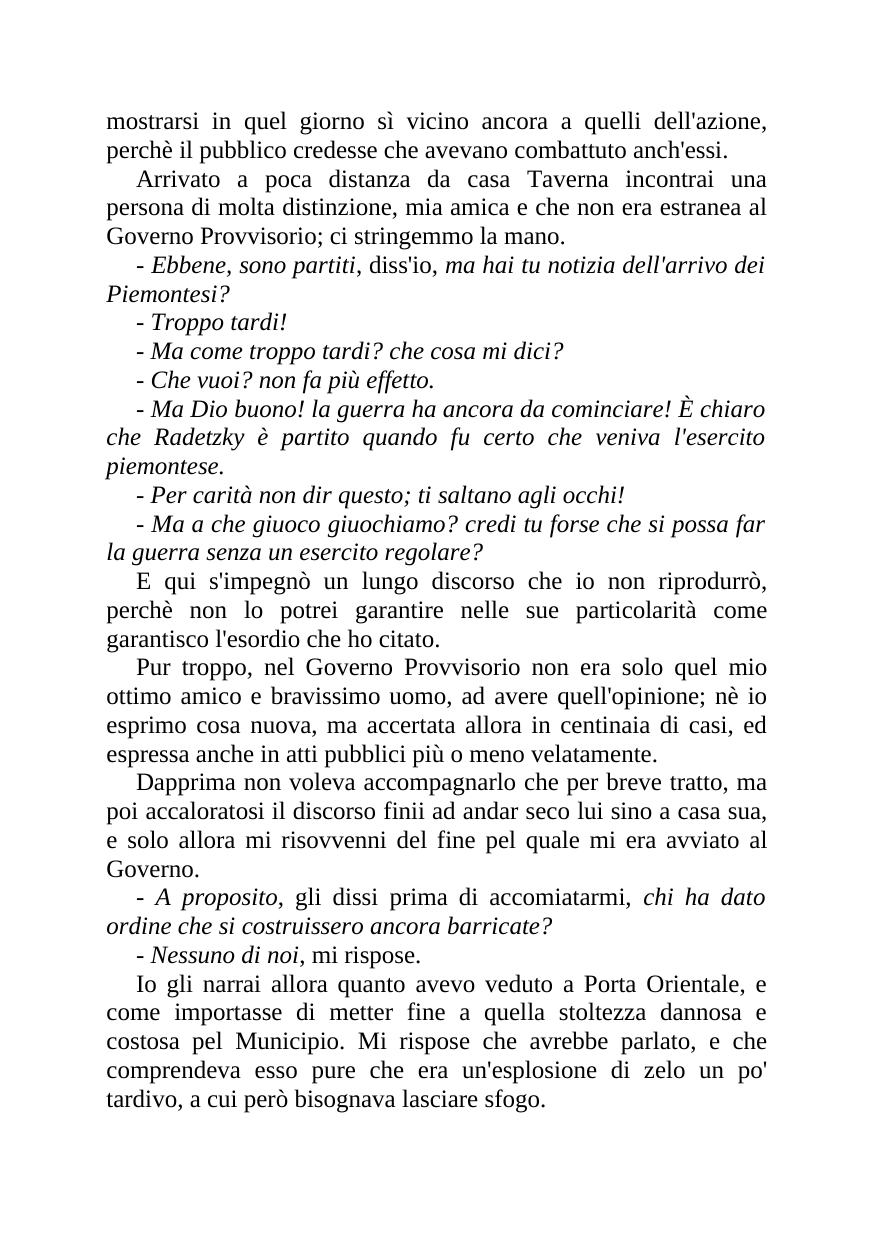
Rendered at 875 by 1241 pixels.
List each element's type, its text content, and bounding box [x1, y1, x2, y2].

text - Troppo tardi! [106, 307, 768, 336]
text Pur troppo, nel Governo Provvisorio non era solo quel mio ottimo amico e bravissimo uomo, ad avere quell'opinione; nè io esprimo cosa nuova, ma accertata allora in centinaia di casi, ed espressa anche in atti pubblici più o meno velatamente. [106, 652, 768, 767]
text Io gli narrai allora quanto avevo veduto a Porta Orientale, e come importasse di metter fine a quella stoltezza dannosa e costosa pel Municipio. Mi rispose che avrebbe parlato, e che comprendeva esso pure che era un'esplosione di zelo un po' tardivo, a cui però bisognava lasciare sfogo. [106, 969, 768, 1112]
text Dapprima non voleva accompagnarlo che per breve tratto, ma poi accaloratosi il discorso finii ad andar seco lui sino a casa sua, e solo allora mi risovvenni del fine pel quale mi era avviato al Governo. [106, 767, 768, 882]
text - Ma come troppo tardi? che cosa mi dici? [106, 336, 768, 365]
text - A proposito, gli dissi prima di accomiatarmi, chi ha dato ordine che si costruissero ancora barricate? [106, 882, 768, 940]
text - Ma Dio buono! la guerra ha ancora da cominciare! È chiaro che Radetzky è partito quando fu certo che veniva l'esercito piemontese. [106, 394, 768, 480]
text E qui s'impegnò un lungo discorso che io non riprodurrò, perchè non lo potrei garantire nelle sue particolarità come garantisco l'esordio che ho citato. [106, 566, 768, 652]
text mostrarsi in quel giorno sì vicino ancora a quelli dell'azione, perchè il pubblico credesse che avevano combattuto anch'essi. [106, 106, 768, 164]
text - Per carità non dir questo; ti saltano agli occhi! [106, 480, 768, 509]
text Arrivato a poca distanza da casa Taverna incontrai una persona di molta distinzione, mia amica e che non era estranea al Governo Provvisorio; ci stringemmo la mano. [106, 164, 768, 250]
text - Che vuoi? non fa più effetto. [106, 365, 768, 394]
text - Ma a che giuoco giuochiamo? credi tu forse che si possa far la guerra senza un esercito regolare? [106, 509, 768, 566]
text - Ebbene, sono partiti, diss'io, ma hai tu notizia dell'arrivo dei Piemontesi? [106, 250, 768, 307]
text - Nessuno di noi, mi rispose. [106, 940, 768, 969]
